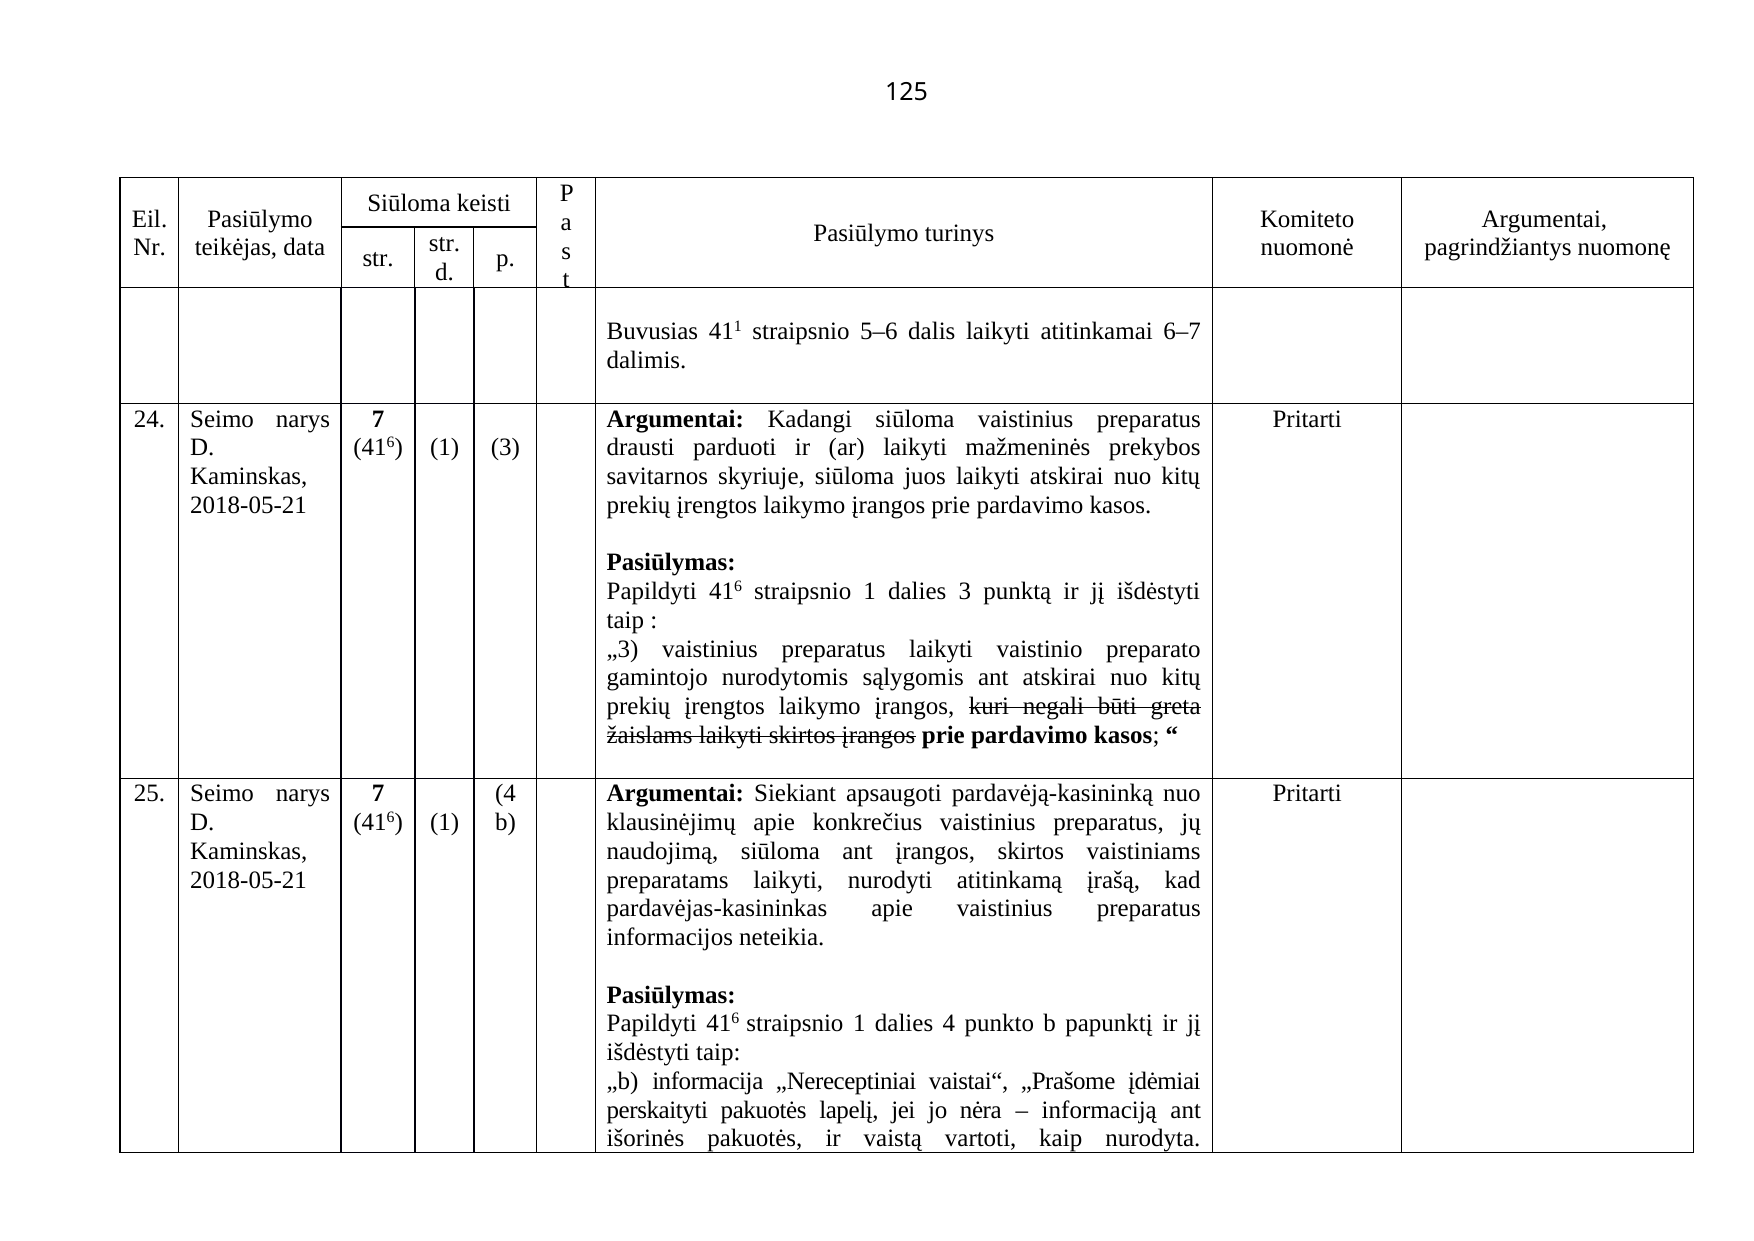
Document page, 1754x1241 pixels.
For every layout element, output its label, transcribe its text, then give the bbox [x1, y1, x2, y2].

table_header Pastabos [537, 178, 595, 287]
table_header Pasiūlymo teikėjas, data [179, 178, 341, 287]
table_cell [1213, 288, 1401, 403]
table_cell Pritarti [1213, 779, 1401, 1152]
table_header Komiteto nuomonė [1213, 178, 1401, 287]
table_cell str. d. [415, 228, 473, 287]
table_cell Pritarti [1213, 404, 1401, 777]
table_header Siūloma keisti [342, 178, 536, 226]
table_cell Buvusias 411 straipsnio 5–6 dalis laikyti atitinkamai 6–7 dalimis. [596, 288, 1212, 403]
table_header Argumentai, pagrindžiantys nuomonę [1402, 178, 1693, 287]
table_cell (1) [416, 404, 473, 777]
table_cell [537, 404, 595, 777]
table_cell Seimo narys D. Kaminskas, 2018-05-21 [179, 779, 340, 1152]
table_cell [342, 288, 414, 403]
table_cell 25. [121, 779, 178, 1152]
table_cell p. [474, 228, 536, 287]
table_cell [121, 288, 178, 403]
table_cell [1402, 404, 1693, 777]
table_cell 7 (416) [342, 779, 414, 1152]
table_cell [1402, 779, 1693, 1152]
table_header Pasiūlymo turinys [596, 178, 1212, 287]
table_cell (3) [475, 404, 536, 777]
table_header Eil. Nr. [121, 178, 178, 287]
table_cell Seimo narys D. Kaminskas, 2018-05-21 [179, 404, 340, 777]
table_cell [179, 288, 340, 403]
table_cell [416, 288, 473, 403]
table_cell 24. [121, 404, 178, 777]
table_cell Argumentai: Kadangi siūloma vaistinius preparatus drausti parduoti ir (ar) laikyti mažmeninės prekybos savitarnos skyriuje, siūloma juos laikyti atskirai nuo kitų prekių įrengtos laikymo įrangos prie pardavimo kasos. Pasiūlymas: Papildyti 416 straipsnio 1 dalies 3 punktą ir jį išdėstyti taip : „3) vaistinius preparatus laikyti vaistinio preparato gamintojo nurodytomis sąlygomis ant atskirai nuo kitų prekių įrengtos laikymo įrangos, kuri negali būti greta žaislams laikyti skirtos įrangos prie pardavimo kasos; “ [596, 404, 1212, 777]
table_cell [537, 779, 595, 1152]
table_cell str. [342, 228, 414, 287]
table_cell Argumentai: Siekiant apsaugoti pardavėją-kasininką nuo klausinėjimų apie konkrečius vaistinius preparatus, jų naudojimą, siūloma ant įrangos, skirtos vaistiniams preparatams laikyti, nurodyti atitinkamą įrašą, kad pardavėjas-kasininkas apie vaistinius preparatus informacijos neteikia. Pasiūlymas: Papildyti 416 straipsnio 1 dalies 4 punkto b papunktį ir jį išdėstyti taip: „b) informacija „Nereceptiniai vaistai“, „Prašome įdėmiai perskaityti pakuotės lapelį, jei jo nėra – informaciją ant išorinės pakuotės, ir vaistą vartoti, kaip nurodyta. [596, 779, 1212, 1152]
table_cell [475, 288, 536, 403]
table_cell (4 b) [475, 779, 536, 1152]
table_cell 7 (416) [342, 404, 414, 777]
table_cell [537, 288, 595, 403]
table_cell [1402, 288, 1693, 403]
table_cell (1) [416, 779, 473, 1152]
